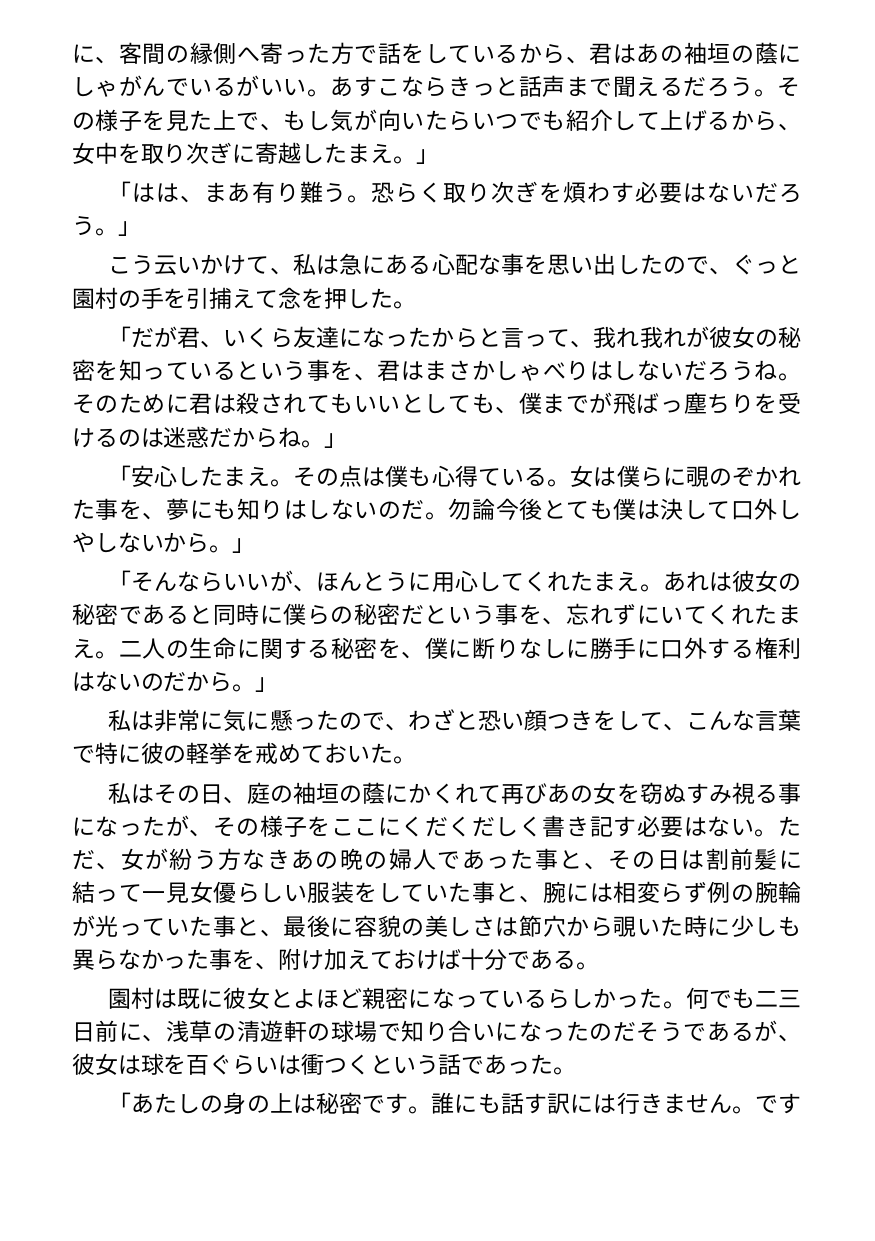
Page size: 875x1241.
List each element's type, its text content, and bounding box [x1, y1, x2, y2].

text 「だが君、いくら友達になったからと言って、我れ我れが彼女の秘密を知っているという事を、君はまさかしゃべりはしないだろうね。そのために君は殺されてもいいとしても、僕までが飛ばっ塵ちりを受けるのは迷惑だからね。」 [72, 320, 802, 453]
text 「はは、まあ有り難う。恐らく取り次ぎを煩わす必要はないだろう。」 [72, 175, 802, 241]
text に、客間の縁側へ寄った方で話をしているから、君はあの袖垣の蔭にしゃがんでいるがいい。あすこならきっと話声まで聞えるだろう。その様子を見た上で、もし気が向いたらいつでも紹介して上げるから、女中を取り次ぎに寄越したまえ。」 [72, 36, 802, 169]
text 園村は既に彼女とよほど親密になっているらしかった。何でも二三日前に、浅草の清遊軒の球場で知り合いになったのだそうであるが、彼女は球を百ぐらいは衝つくという話であった。 [72, 981, 802, 1080]
text 「そんならいいが、ほんとうに用心してくれたまえ。あれは彼女の秘密であると同時に僕らの秘密だという事を、忘れずにいてくれたまえ。二人の生命に関する秘密を、僕に断りなしに勝手に口外する権利はないのだから。」 [72, 564, 802, 697]
text 私はその日、庭の袖垣の蔭にかくれて再びあの女を窃ぬすみ視る事になったが、その様子をここにくだくだしく書き記す必要はない。ただ、女が紛う方なきあの晩の婦人であった事と、その日は割前髪に結って一見女優らしい服装をしていた事と、腕には相変らず例の腕輪が光っていた事と、最後に容貌の美しさは節穴から覗いた時に少しも異らなかった事を、附け加えておけば十分である。 [72, 775, 802, 975]
text こう云いかけて、私は急にある心配な事を思い出したので、ぐっと園村の手を引捕えて念を押した。 [72, 247, 802, 314]
text 私は非常に気に懸ったので、わざと恐い顔つきをして、こんな言葉で特に彼の軽挙を戒めておいた。 [72, 703, 802, 769]
text 「あたしの身の上は秘密です。誰にも話す訳には行きません。です [72, 1086, 802, 1119]
text 「安心したまえ。その点は僕も心得ている。女は僕らに覗のぞかれた事を、夢にも知りはしないのだ。勿論今後とても僕は決して口外しやしないから。」 [72, 458, 802, 558]
